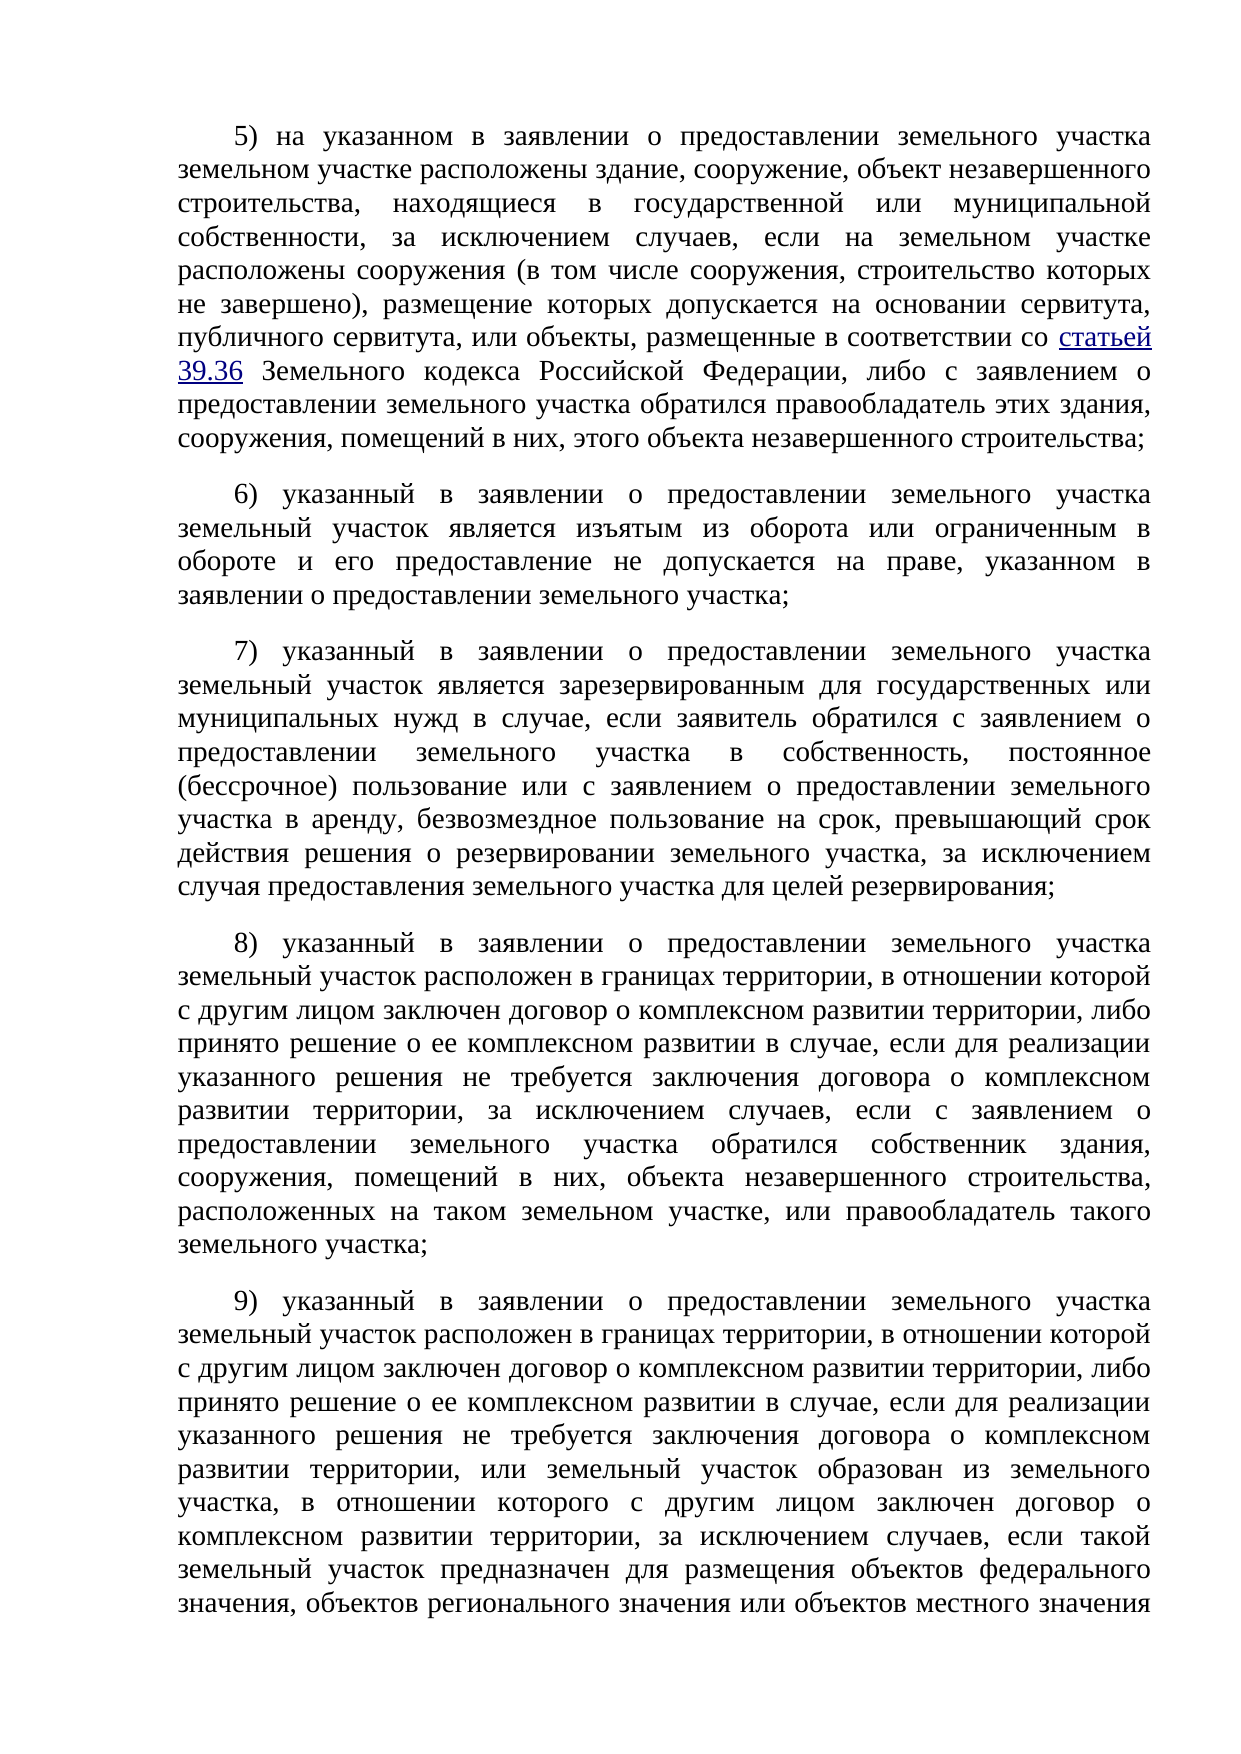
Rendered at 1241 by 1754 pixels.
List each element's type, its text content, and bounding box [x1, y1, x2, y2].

text 6) указанный в заявлении о предоставлении земельного участка земельный участок является изъятым из оборота или ограниченным в обороте и его предоставление не допускается на праве, указанном в заявлении о предоставлении земельного участка; [177, 476, 1152, 611]
text 7) указанный в заявлении о предоставлении земельного участка земельный участок является зарезервированным для государственных или муниципальных нужд в случае, если заявитель обратился с заявлением о предоставлении земельного участка в собственность, постоянное (бессрочное) пользование или с заявлением о предоставлении земельного участка в аренду, безвозмездное пользование на срок, превышающий срок действия решения о резервировании земельного участка, за исключением случая предоставления земельного участка для целей резервирования; [177, 633, 1152, 902]
text 8) указанный в заявлении о предоставлении земельного участка земельный участок расположен в границах территории, в отношении которой с другим лицом заключен договор о комплексном развитии территории, либо принято решение о ее комплексном развитии в случае, если для реализации указанного решения не требуется заключения договора о комплексном развитии территории, за исключением случаев, если с заявлением о предоставлении земельного участка обратился собственник здания, сооружения, помещений в них, объекта незавершенного строительства, расположенных на таком земельном участке, или правообладатель такого земельного участка; [177, 925, 1152, 1260]
text 5) на указанном в заявлении о предоставлении земельного участка земельном участке расположены здание, сооружение, объект незавершенного строительства, находящиеся в государственной или муниципальной собственности, за исключением случаев, если на земельном участке расположены сооружения (в том числе сооружения, строительство которых не завершено), размещение которых допускается на основании сервитута, публичного сервитута, или объекты, размещенные в соответствии со статьей 39.36 Земельного кодекса Российской Федерации, либо с заявлением о предоставлении земельного участка обратился правообладатель этих здания, сооружения, помещений в них, этого объекта незавершенного строительства; [177, 118, 1152, 453]
text 9) указанный в заявлении о предоставлении земельного участка земельный участок расположен в границах территории, в отношении которой с другим лицом заключен договор о комплексном развитии территории, либо принято решение о ее комплексном развитии в случае, если для реализации указанного решения не требуется заключения договора о комплексном развитии территории, или земельный участок образован из земельного участка, в отношении которого с другим лицом заключен договор о комплексном развитии территории, за исключением случаев, если такой земельный участок предназначен для размещения объектов федерального значения, объектов регионального значения или объектов местного значения [177, 1283, 1152, 1618]
